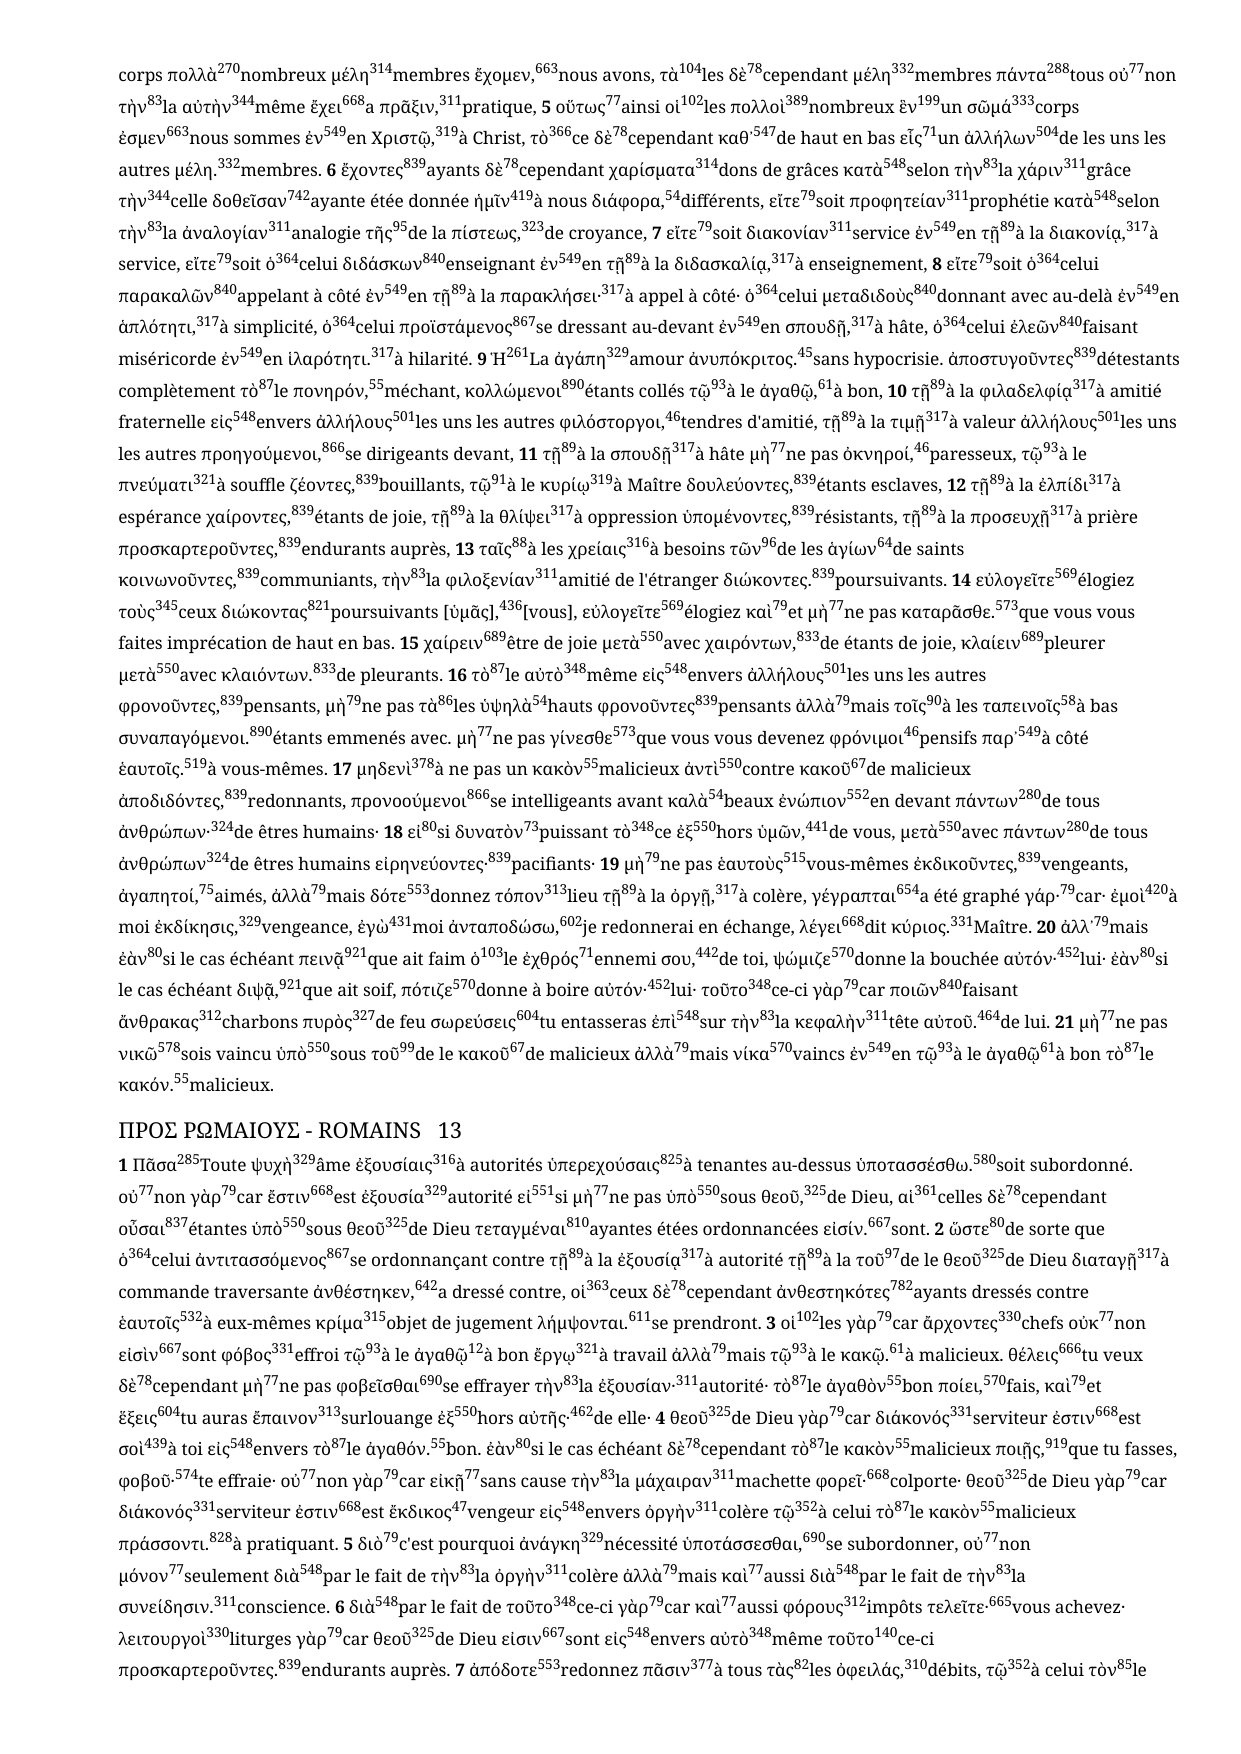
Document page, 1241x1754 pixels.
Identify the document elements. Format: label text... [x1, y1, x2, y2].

text 1 Παρακαλῶ664J'appelle à côté οὖν79donc ὑμᾶς,436vous, ἀδελφοί,336frères, διὰ550par τῶν96de les οἰκτιρμῶν324de compassions τοῦ97de le θεοῦ325de Dieu παραστῆσαι681dresser à côté τὰ86les σώματα314corps ὑμῶν441de vous θυσίαν311sacrifice ζῶσαν820vivante ἁγίαν51sainte εὐάρεστον51bien agréable τῷ91à le θεῷ,319à Dieu, τὴν83la λογικὴν2logique λατρείαν311adoration ὑμῶν·441de vous· 2 καὶ79et μὴ79ne pas συσχηματίζεσθε573que vous vous schématisez avec τῷ91à le αἰῶνι319à ère τούτῳ,144à celui-ci, ἀλλὰ79mais μεταμορφοῦσθε577soyez métamorphosés τῇ89à la ἀνακαινώσει317à rénovation τοῦ97de le νοὸς325de intellect εἰς548envers τὸ348ce δοκιμάζειν689éprouver ὑμᾶς436vous τί412quel τὸ105le θέλημα333volonté τοῦ97de le θεοῦ,325de Dieu, τὸ105le ἀγαθὸν24bon καὶ79et εὐάρεστον73bien agréable καὶ79et τέλειον.73parfait. 3 Λέγω664Je dis γὰρ79car διὰ550par τῆς95de la χάριτος323de grâce τῆς356de celle δοθείσης752de ayante étée donnée μοι420à moi παντὶ378à tout τῷ352à celui ὄντι828à étant ἐν549en ὑμῖν438à vous μὴ79ne pas ὑπερφρονεῖν689penser au-dessus παρ᾽548à côté ὃ482lequel δεῖ668lie φρονεῖν689penser ἀλλὰ79mais φρονεῖν689penser εἰς548envers τὸ348ce σωφρονεῖν,689être sain d'émotion, ἑκάστῳ378à chacun ὡς80comme ὁ103le θεὸς331Dieu ἐμέρισεν586partagea μέτρον315mesure πίστεως.323de croyance. 4 καθάπερ77tout comme γὰρ79car ἐν549en ἑνὶ187à un σώματι321à corps πολλὰ270nombreux μέλη314membres ἔχομεν,663nous avons, τὰ104les δὲ78cependant μέλη332membres πάντα288tous οὐ77non τὴν83la αὐτὴν344même ἔχει668a πρᾶξιν,311pratique, 5 οὕτως77ainsi οἱ102les πολλοὶ389nombreux ἓν199un σῶμά333corps ἐσμεν663nous sommes ἐν549en Χριστῷ,319à Christ, τὸ366ce δὲ78cependant καθ᾽547de haut en bas εἷς71un ἀλλήλων504de les uns les autres μέλη.332membres. 6 ἔχοντες839ayants δὲ78cependant χαρίσματα314dons de grâces κατὰ548selon τὴν83la χάριν311grâce τὴν344celle δοθεῖσαν742ayante étée donnée ἡμῖν419à nous διάφορα,54différents, εἴτε79soit προφητείαν311prophétie κατὰ548selon τὴν83la ἀναλογίαν311analogie τῆς95de la πίστεως,323de croyance, 7 εἴτε79soit διακονίαν311service ἐν549en τῇ89à la διακονίᾳ,317à service, εἴτε79soit ὁ364celui διδάσκων840enseignant ἐν549en τῇ89à la διδασκαλίᾳ,317à enseignement, 8 εἴτε79soit ὁ364celui παρακαλῶν840appelant à côté ἐν549en τῇ89à la παρακλήσει·317à appel à côté· ὁ364celui μεταδιδοὺς840donnant avec au-delà ἐν549en ἁπλότητι,317à simplicité, ὁ364celui προϊστάμενος867se dressant au-devant ἐν549en σπουδῇ,317à hâte, ὁ364celui ἐλεῶν840faisant miséricorde ἐν549en ἱλαρότητι.317à hilarité. 9 Ἡ261La ἀγάπη329amour ἀνυπόκριτος.45sans hypocrisie. ἀποστυγοῦντες839détestants complètement τὸ87le πονηρόν,55méchant, κολλώμενοι890étants collés τῷ93à le ἀγαθῷ,61à bon, 10 τῇ89à la φιλαδελφίᾳ317à amitié fraternelle εἰς548envers ἀλλήλους501les uns les autres φιλόστοργοι,46tendres d'amitié, τῇ89à la τιμῇ317à valeur ἀλλήλους501les uns les autres προηγούμενοι,866se dirigeants devant, 11 τῇ89à la σπουδῇ317à hâte μὴ77ne pas ὀκνηροί,46paresseux, τῷ93à le πνεύματι321à souffle ζέοντες,839bouillants, τῷ91à le κυρίῳ319à Maître δουλεύοντες,839étants esclaves, 12 τῇ89à la ἐλπίδι317à espérance χαίροντες,839étants de joie, τῇ89à la θλίψει317à oppression ὑπομένοντες,839résistants, τῇ89à la προσευχῇ317à prière προσκαρτεροῦντες,839endurants auprès, 13 ταῖς88à les χρείαις316à besoins τῶν96de les ἁγίων64de saints κοινωνοῦντες,839communiants, τὴν83la φιλοξενίαν311amitié de l'étranger διώκοντες.839poursuivants. 14 εὐλογεῖτε569élogiez τοὺς345ceux διώκοντας821poursuivants [ὑμᾶς],436[vous], εὐλογεῖτε569élogiez καὶ79et μὴ77ne pas καταρᾶσθε.573que vous vous faites imprécation de haut en bas. 15 χαίρειν689être de joie μετὰ550avec χαιρόντων,833de étants de joie, κλαίειν689pleurer μετὰ550avec κλαιόντων.833de pleurants. 16 τὸ87le αὐτὸ348même εἰς548envers ἀλλήλους501les uns les autres φρονοῦντες,839pensants, μὴ79ne pas τὰ86les ὑψηλὰ54hauts φρονοῦντες839pensants ἀλλὰ79mais τοῖς90à les ταπεινοῖς58à bas συναπαγόμενοι.890étants emmenés avec. μὴ77ne pas γίνεσθε573que vous vous devenez φρόνιμοι46pensifs παρ᾽549à côté ἑαυτοῖς.519à vous-mêmes. 17 μηδενὶ378à ne pas un κακὸν55malicieux ἀντὶ550contre κακοῦ67de malicieux ἀποδιδόντες,839redonnants, προνοούμενοι866se intelligeants avant καλὰ54beaux ἐνώπιον552en devant πάντων280de tous ἀνθρώπων·324de êtres humains· 18 εἰ80si δυνατὸν73puissant τὸ348ce ἐξ550hors ὑμῶν,441de vous, μετὰ550avec πάντων280de tous ἀνθρώπων324de êtres humains εἰρηνεύοντες·839pacifiants· 19 μὴ79ne pas ἑαυτοὺς515vous-mêmes ἐκδικοῦντες,839vengeants, ἀγαπητοί,75aimés, ἀλλὰ79mais δότε553donnez τόπον313lieu τῇ89à la ὀργῇ,317à colère, γέγραπται654a été graphé γάρ·79car· ἐμοὶ420à moi ἐκδίκησις,329vengeance, ἐγὼ431moi ἀνταποδώσω,602je redonnerai en échange, λέγει668dit κύριος.331Maître. 20 ἀλλ᾽79mais ἐὰν80si le cas échéant πεινᾷ921que ait faim ὁ103le ἐχθρός71ennemi σου,442de toi, ψώμιζε570donne la bouchée αὐτόν·452lui· ἐὰν80si le cas échéant διψᾷ,921que ait soif, πότιζε570donne à boire αὐτόν·452lui· τοῦτο348ce-ci γὰρ79car ποιῶν840faisant ἄνθρακας312charbons πυρὸς327de feu σωρεύσεις604tu entasseras ἐπὶ548sur τὴν83la κεφαλὴν311tête αὐτοῦ.464de lui. 21 μὴ77ne pas νικῶ578sois vaincu ὑπὸ550sous τοῦ99de le κακοῦ67de malicieux ἀλλὰ79mais νίκα570vaincs ἐν549en τῷ93à le ἀγαθῷ61à bon τὸ87le κακόν.55malicieux. [118, 59, 1181, 1097]
text ΠΡΟΣ ΡΩΜΑΙΟΥΣ - ROMAINS 13 [118, 1115, 1181, 1145]
text 1 Πᾶσα285Toute ψυχὴ329âme ἐξουσίαις316à autorités ὑπερεχούσαις825à tenantes au-dessus ὑποτασσέσθω.580soit subordonné. οὐ77non γὰρ79car ἔστιν668est ἐξουσία329autorité εἰ551si μὴ77ne pas ὑπὸ550sous θεοῦ,325de Dieu, αἱ361celles δὲ78cependant οὖσαι837étantes ὑπὸ550sous θεοῦ325de Dieu τεταγμέναι810ayantes étées ordonnancées εἰσίν.667sont. 2 ὥστε80de sorte que ὁ364celui ἀντιτασσόμενος867se ordonnançant contre τῇ89à la ἐξουσίᾳ317à autorité τῇ89à la τοῦ97de le θεοῦ325de Dieu διαταγῇ317à commande traversante ἀνθέστηκεν,642a dressé contre, οἱ363ceux δὲ78cependant ἀνθεστηκότες782ayants dressés contre ἑαυτοῖς532à eux-mêmes κρίμα315objet de jugement λήμψονται.611se prendront. 3 οἱ102les γὰρ79car ἄρχοντες330chefs οὐκ77non εἰσὶν667sont φόβος331effroi τῷ93à le ἀγαθῷ12à bon ἔργῳ321à travail ἀλλὰ79mais τῷ93à le κακῷ.61à malicieux. θέλεις666tu veux δὲ78cependant μὴ77ne pas φοβεῖσθαι690se effrayer τὴν83la ἐξουσίαν·311autorité· τὸ87le ἀγαθὸν55bon ποίει,570fais, καὶ79et ἕξεις604tu auras ἔπαινον313surlouange ἐξ550hors αὐτῆς·462de elle· 4 θεοῦ325de Dieu γὰρ79car διάκονός331serviteur ἐστιν668est σοὶ439à toi εἰς548envers τὸ87le ἀγαθόν.55bon. ἐὰν80si le cas échéant δὲ78cependant τὸ87le κακὸν55malicieux ποιῇς,919que tu fasses, φοβοῦ·574te effraie· οὐ77non γὰρ79car εἰκῇ77sans cause τὴν83la μάχαιραν311machette φορεῖ·668colporte· θεοῦ325de Dieu γὰρ79car διάκονός331serviteur ἐστιν668est ἔκδικος47vengeur εἰς548envers ὀργὴν311colère τῷ352à celui τὸ87le κακὸν55malicieux πράσσοντι.828à pratiquant. 5 διὸ79c'est pourquoi ἀνάγκη329nécessité ὑποτάσσεσθαι,690se subordonner, οὐ77non μόνον77seulement διὰ548par le fait de τὴν83la ὀργὴν311colère ἀλλὰ79mais καὶ77aussi διὰ548par le fait de τὴν83la συνείδησιν.311conscience. 6 διὰ548par le fait de τοῦτο348ce-ci γὰρ79car καὶ77aussi φόρους312impôts τελεῖτε·665vous achevez· λειτουργοὶ330liturges γὰρ79car θεοῦ325de Dieu εἰσιν667sont εἰς548envers αὐτὸ348même τοῦτο140ce-ci προσκαρτεροῦντες.839endurants auprès. 7 ἀπόδοτε553redonnez πᾶσιν377à tous τὰς82les ὀφειλάς,310débits, τῷ352à celui τὸν85le φόρον313impôt τὸν85le φόρον,313impôt, τῷ352à celui τὸ87le τέλος315achèvement τὸ87le τέλος,315achèvement, τῷ352à celui τὸν85le φόβον313effroi τὸν85le φόβον,313effroi, τῷ352à celui τὴν83la τιμὴν311valeur τὴν83la τιμήν.311valeur. 8 Μηδενὶ378à Ne pas un μηδὲν375ne pas un ὀφείλετε569devez εἰ551si μὴ77ne pas τὸ348ce ἀλλήλους501les uns les autres ἀγαπᾶν·689aimer· ὁ364celui γὰρ79car ἀγαπῶν840aimant τὸν85le ἕτερον373autre-différent νόμον313loi πεπλήρωκεν.642a fait plénitude. 9 τὸ366ce γὰρ79car οὐ77non μοιχεύσεις,604tu adultéreras, οὐ77non φονεύσεις,604tu meurtriras, οὐ77non κλέψεις,604tu voleras, οὐκ77non ἐπιθυμήσεις,604tu désireras en fureur, καὶ79et εἴ80si τις285une quelconque ἑτέρα130autre-différente ἐντολή,329commandement, ἐν549en τῷ91à le λόγῳ319à discours τούτῳ144à celui-ci ἀνακεφαλαιοῦται680est entêté de bas en haut [ἐν549[en τῷ]·91à le]· ἀγαπήσεις604tu aimeras τὸν85le πλησίον53prochain σου442de toi ὡς80comme σεαυτόν.516toi-même. 10 ἡ101la ἀγάπη329amour τῷ352à celui πλησίον77prochain κακὸν55malicieux οὐκ77non ἐργάζεται·674se met au travail· πλήρωμα333plénitude οὖν79donc νόμου325de loi ἡ101la ἀγάπη.329amour. 11 Καὶ79Et τοῦτο348ce-ci εἰδότες782ayants sus τὸν85le καιρόν,313moment, ὅτι80en ce que ὥρα329heure ἤδη77déjà ὑμᾶς436vous ἐξ550hors ὕπνου325de sommeil ἐγερθῆναι,683être éveillé, νῦν77maintenant γὰρ79car ἐγγύτερον77plus près ἡμῶν423de nous ἡ101la σωτηρία329sauvetage ἢ79ou ὅτε80lorsque ἐπιστεύσαμεν.581nous crûmes. 12 ἡ101la νὺξ329nuit προέκοψεν,586progressa, ἡ101la δὲ78cependant ἡμέρα329journée ἤγγικεν.642a approché. ἀποθώμεθα900que nous nous déposions οὖν79donc τὰ86les ἔργα314travaux τοῦ99de le σκότους,327de ténèbre, ἐνδυσώμεθα900que nous nous envêtions [δὲ]78[cependant] τὰ86les ὅπλα314armes τοῦ99de le φωτός.327de lumière. 13 ὡς80comme ἐν549en ἡμέρᾳ317à journée εὐσχημόνως77élégamment περιπατήσωμεν,894que nous piétinions autour, μὴ77ne pas κώμοις318à festins καὶ79et μέθαις,316à ivresses, μὴ77ne pas κοίταις316à couches καὶ79et ἀσελγείαις,316à luxures, μὴ77ne pas ἔριδι317à discorde καὶ79et ζήλῳ,319à zèle, 14 ἀλλ᾽79mais ἐνδύσασθε557que vous vous envêtez τὸν85le κύριον313Maître Ἰησοῦν313Iésous Χριστὸν313Christ καὶ79et τῆς95de la σαρκὸς323de chair πρόνοιαν311intelligence d'avance μὴ77ne pas ποιεῖσθε573que vous vous faites εἰς548envers ἐπιθυμίας.310désirs en fureurs. [118, 1149, 1181, 1682]
